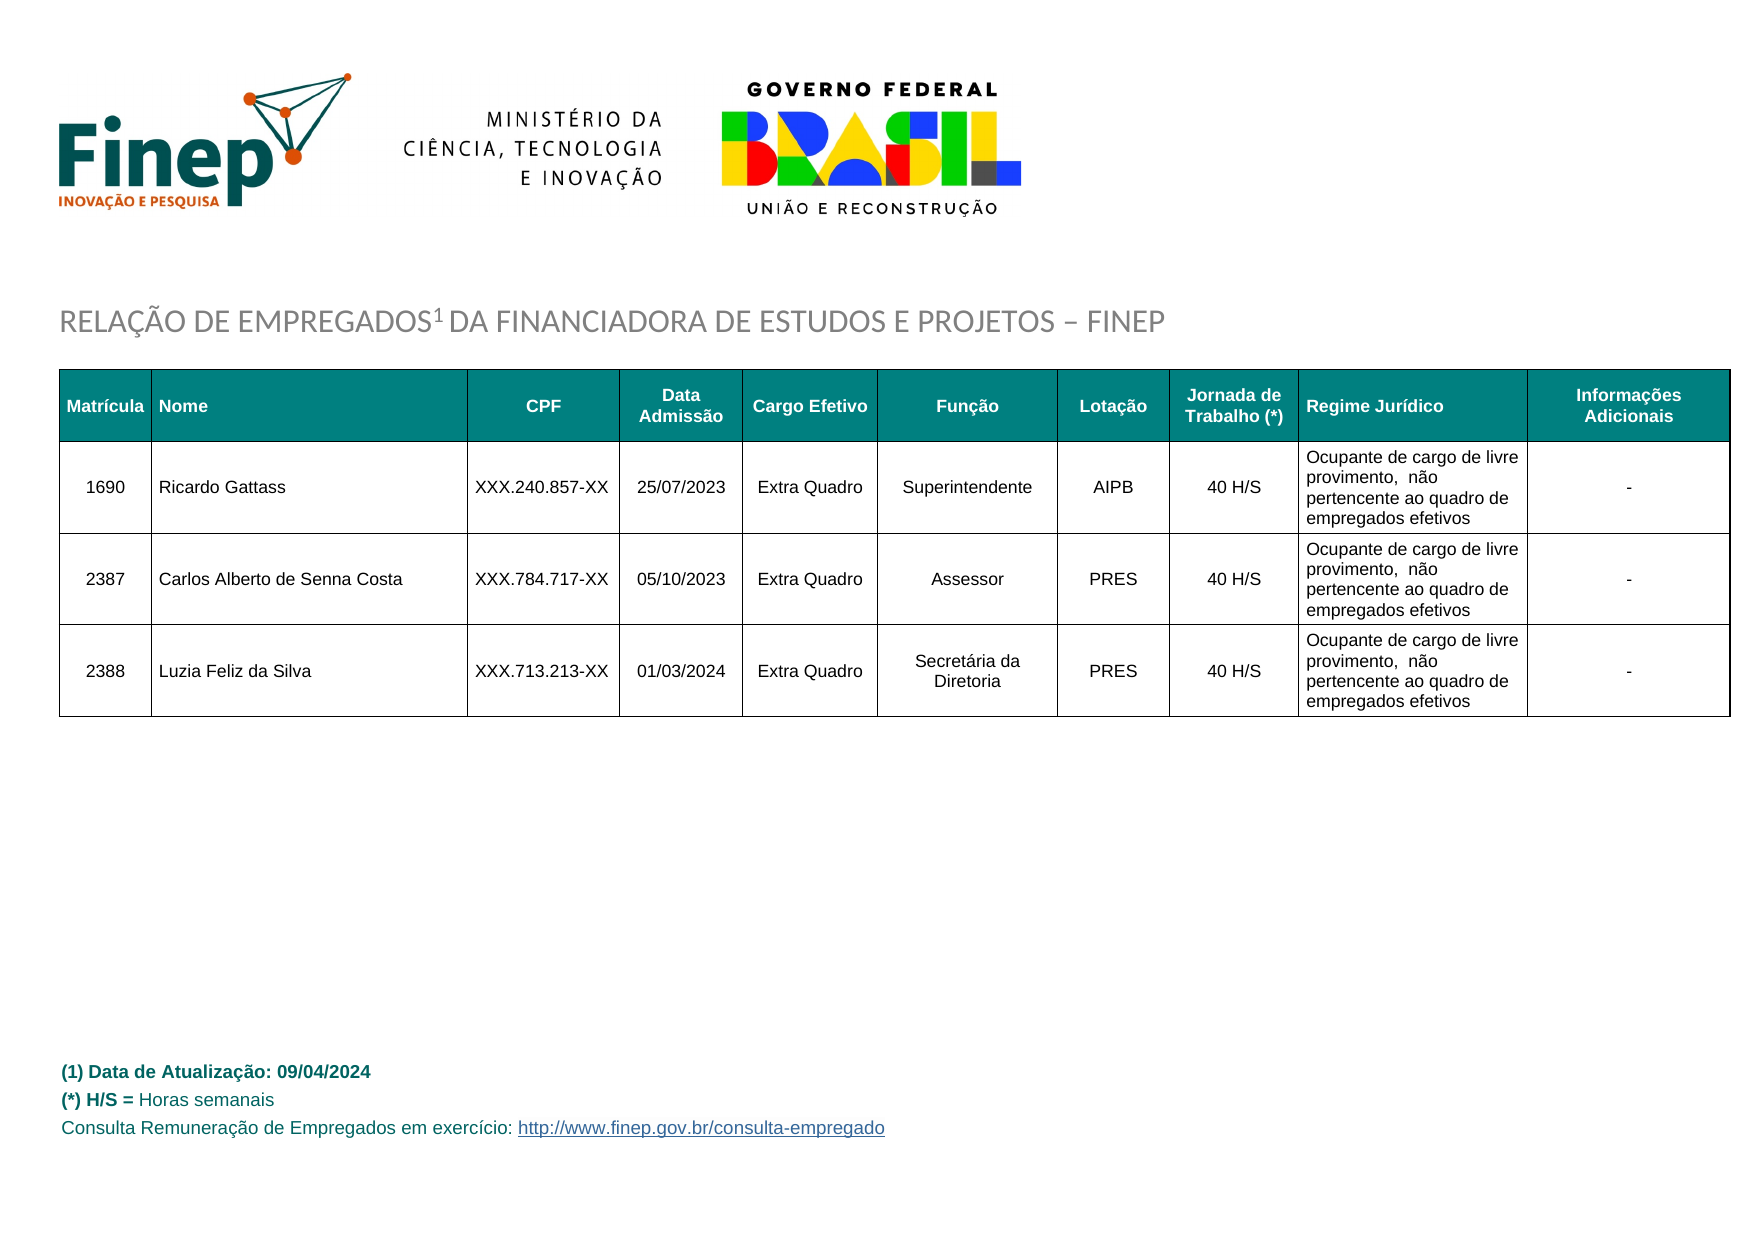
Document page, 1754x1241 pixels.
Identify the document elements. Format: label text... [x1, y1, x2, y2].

table_cell Ricardo Gattass [152, 442, 467, 533]
table_header Nome [152, 370, 467, 441]
table_cell XXX.713.213-XX [468, 625, 619, 716]
table_header CPF [468, 370, 619, 441]
table_cell Ocupante de cargo de livre provimento, não pertencente ao quadro de empregados efetivos [1299, 442, 1527, 533]
table_cell 05/10/2023 [620, 534, 742, 624]
table_cell - [1528, 625, 1729, 716]
table_cell 25/07/2023 [620, 442, 742, 533]
table_cell - [1528, 534, 1729, 624]
table_header Informações Adicionais [1528, 370, 1729, 441]
table_header Data Admissão [620, 370, 742, 441]
table_header Regime Jurídico [1299, 370, 1527, 441]
table_cell 40 H/S [1170, 442, 1298, 533]
table_cell PRES [1058, 625, 1169, 716]
table_cell XXX.784.717-XX [468, 534, 619, 624]
table_cell Extra Quadro [743, 442, 877, 533]
table_cell Assessor [878, 534, 1057, 624]
table_cell Carlos Alberto de Senna Costa [152, 534, 467, 624]
table_header Função [878, 370, 1057, 441]
table_cell Ocupante de cargo de livre provimento, não pertencente ao quadro de empregados efetivos [1299, 534, 1527, 624]
table_cell 40 H/S [1170, 534, 1298, 624]
table_cell Luzia Feliz da Silva [152, 625, 467, 716]
table_cell Extra Quadro [743, 625, 877, 716]
table_cell 2388 [60, 625, 151, 716]
table_header Cargo Efetivo [743, 370, 877, 441]
table_cell PRES [1058, 534, 1169, 624]
table_cell AIPB [1058, 442, 1169, 533]
table_header Lotação [1058, 370, 1169, 441]
table_cell Superintendente [878, 442, 1057, 533]
table_cell Ocupante de cargo de livre provimento, não pertencente ao quadro de empregados efetivos [1299, 625, 1527, 716]
table_cell XXX.240.857-XX [468, 442, 619, 533]
table_cell 01/03/2024 [620, 625, 742, 716]
table_cell 2387 [60, 534, 151, 624]
table_cell Secretária da Diretoria [878, 625, 1057, 716]
table_cell 40 H/S [1170, 625, 1298, 716]
table_header Jornada de Trabalho (*) [1170, 370, 1298, 441]
table_cell - [1528, 442, 1729, 533]
table_cell 1690 [60, 442, 151, 533]
table_cell Extra Quadro [743, 534, 877, 624]
table_header Matrícula [60, 370, 151, 441]
